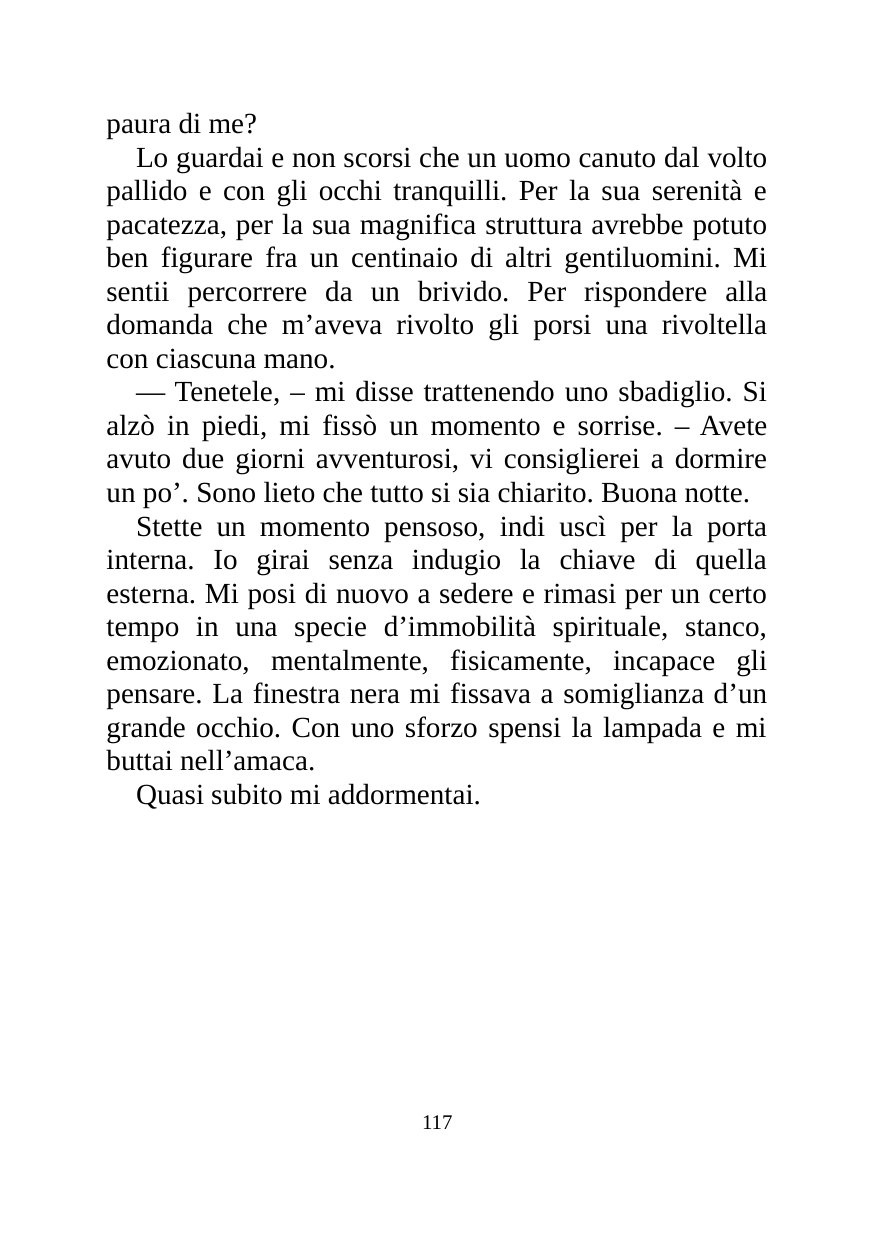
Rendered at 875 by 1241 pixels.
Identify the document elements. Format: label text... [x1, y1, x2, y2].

text Quasi subito mi addormentai. [106, 777, 768, 811]
text — Tenetele, – mi disse trattenendo uno sbadiglio. Si alzò in piedi, mi fissò un momento e sorrise. – Avete avuto due giorni avventurosi, vi consiglierei a dormire un po’. Sono lieto che tutto si sia chiarito. Buona notte. [106, 374, 768, 509]
text Lo guardai e non scorsi che un uomo canuto dal volto pallido e con gli occhi tranquilli. Per la sua serenità e pacatezza, per la sua magnifica struttura avrebbe potuto ben figurare fra un centinaio di altri gentiluomini. Mi sentii percorrere da un brivido. Per rispondere alla domanda che m’aveva rivolto gli porsi una rivoltella con ciascuna mano. [106, 140, 768, 374]
text Stette un momento pensoso, indi uscì per la porta interna. Io girai senza indugio la chiave di quella esterna. Mi posi di nuovo a sedere e rimasi per un certo tempo in una specie d’immobilità spirituale, stanco, emozionato, mentalmente, fisicamente, incapace gli pensare. La finestra nera mi fissava a somiglianza d’un grande occhio. Con uno sforzo spensi la lampada e mi buttai nell’amaca. [106, 509, 768, 777]
text paura di me? [106, 106, 768, 140]
